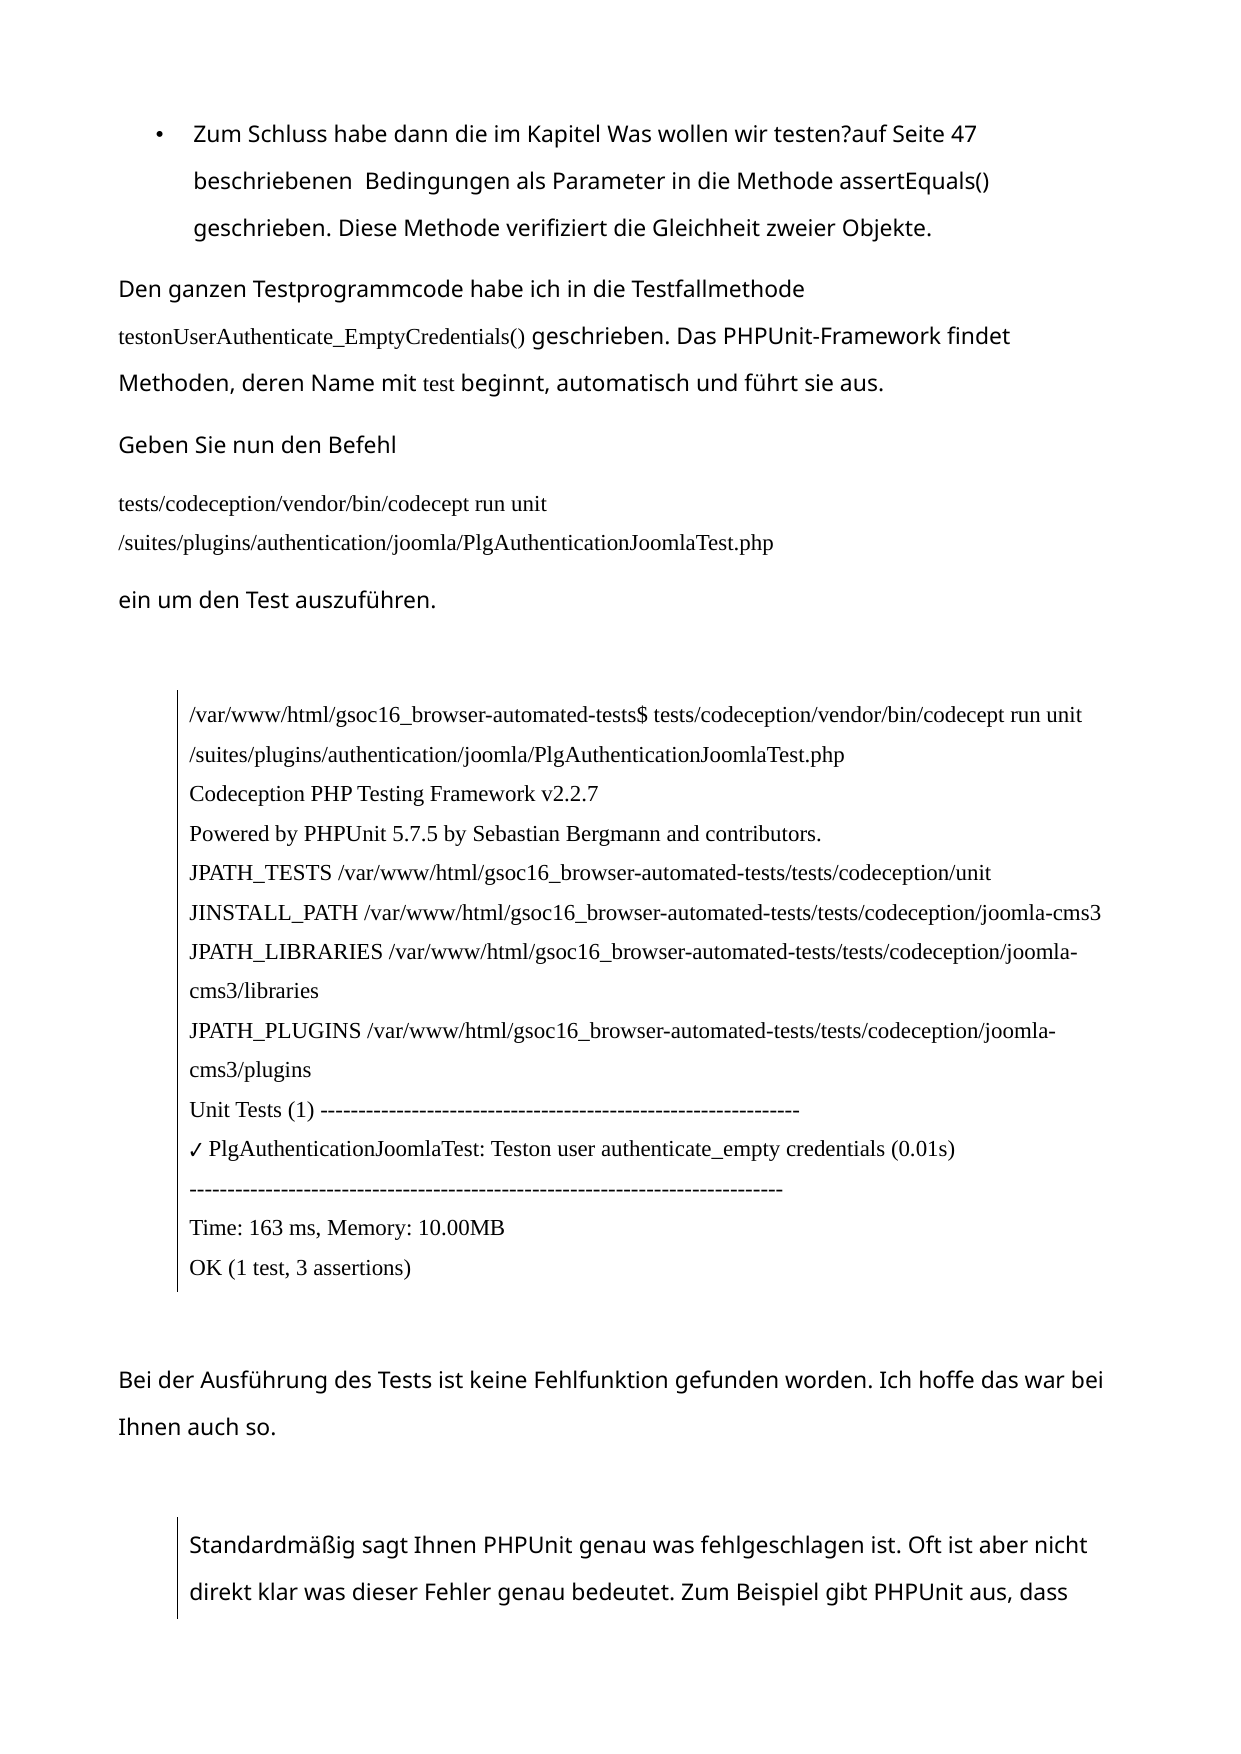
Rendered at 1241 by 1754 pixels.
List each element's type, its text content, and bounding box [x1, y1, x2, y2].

text Bei der Ausführung des Tests ist keine Fehlfunktion gefunden worden. Ich hoffe das war bei Ihnen auch so. [118, 1364, 1122, 1442]
text Standardmäßig sagt Ihnen PHPUnit genau was fehlgeschlagen ist. Oft ist aber nicht direkt klar was dieser Fehler genau bedeutet. Zum Beispiel gibt PHPUnit aus, dass [178, 1517, 1122, 1619]
text /var/www/html/gsoc16_browser-automated-tests$ tests/codeception/vendor/bin/codecept run unit /suites/plugins/authentication/joomla/PlgAuthenticationJoomlaTest.php Codeception PHP Testing Framework v2.2.7 Powered by PHPUnit 5.7.5 by Sebastian Bergmann and contributors. JPATH_TESTS /var/www/html/gsoc16_browser-automated-tests/tests/codeception/unit JINSTALL_PATH /var/www/html/gsoc16_browser-automated-tests/tests/codeception/joomla-cms3 JPATH_LIBRARIES /var/www/html/gsoc16_browser-automated-tests/tests/codeception/joomla-cms3/libraries JPATH_PLUGINS /var/www/html/gsoc16_browser-automated-tests/tests/codeception/joomla-cms3/plugins Unit Tests (1) --------------------------------------------------------------- ✔ PlgAuthenticationJoomlaTest: Teston user authenticate_empty credentials (0.01s) ------------------------------------------------------------------------------ Time: 163 ms, Memory: 10.00MB OK (1 test, 3 assertions) [177, 689, 1122, 1292]
text ein um den Test auszuführen. [118, 583, 1122, 615]
text Geben Sie nun den Befehl [118, 428, 1122, 460]
list Zum Schluss habe dann die im Kapitel Was wollen wir testen?auf Seite 44 beschriebenen Bedingungen als Parameter in die Methode assertEquals() geschrieben. Diese Methode verifiziert die Gleichheit zweier Objekte. [156, 118, 1122, 243]
text tests/codeception/vendor/bin/codecept run unit /suites/plugins/authentication/joomla/PlgAuthenticationJoomlaTest.php [118, 490, 1122, 556]
text Den ganzen Testprogrammcode habe ich in die Testfallmethode testonUserAuthenticate_EmptyCredentials() geschrieben. Das PHPUnit-Framework findet Methoden, deren Name mit test beginnt, automatisch und führt sie aus. [118, 273, 1122, 398]
